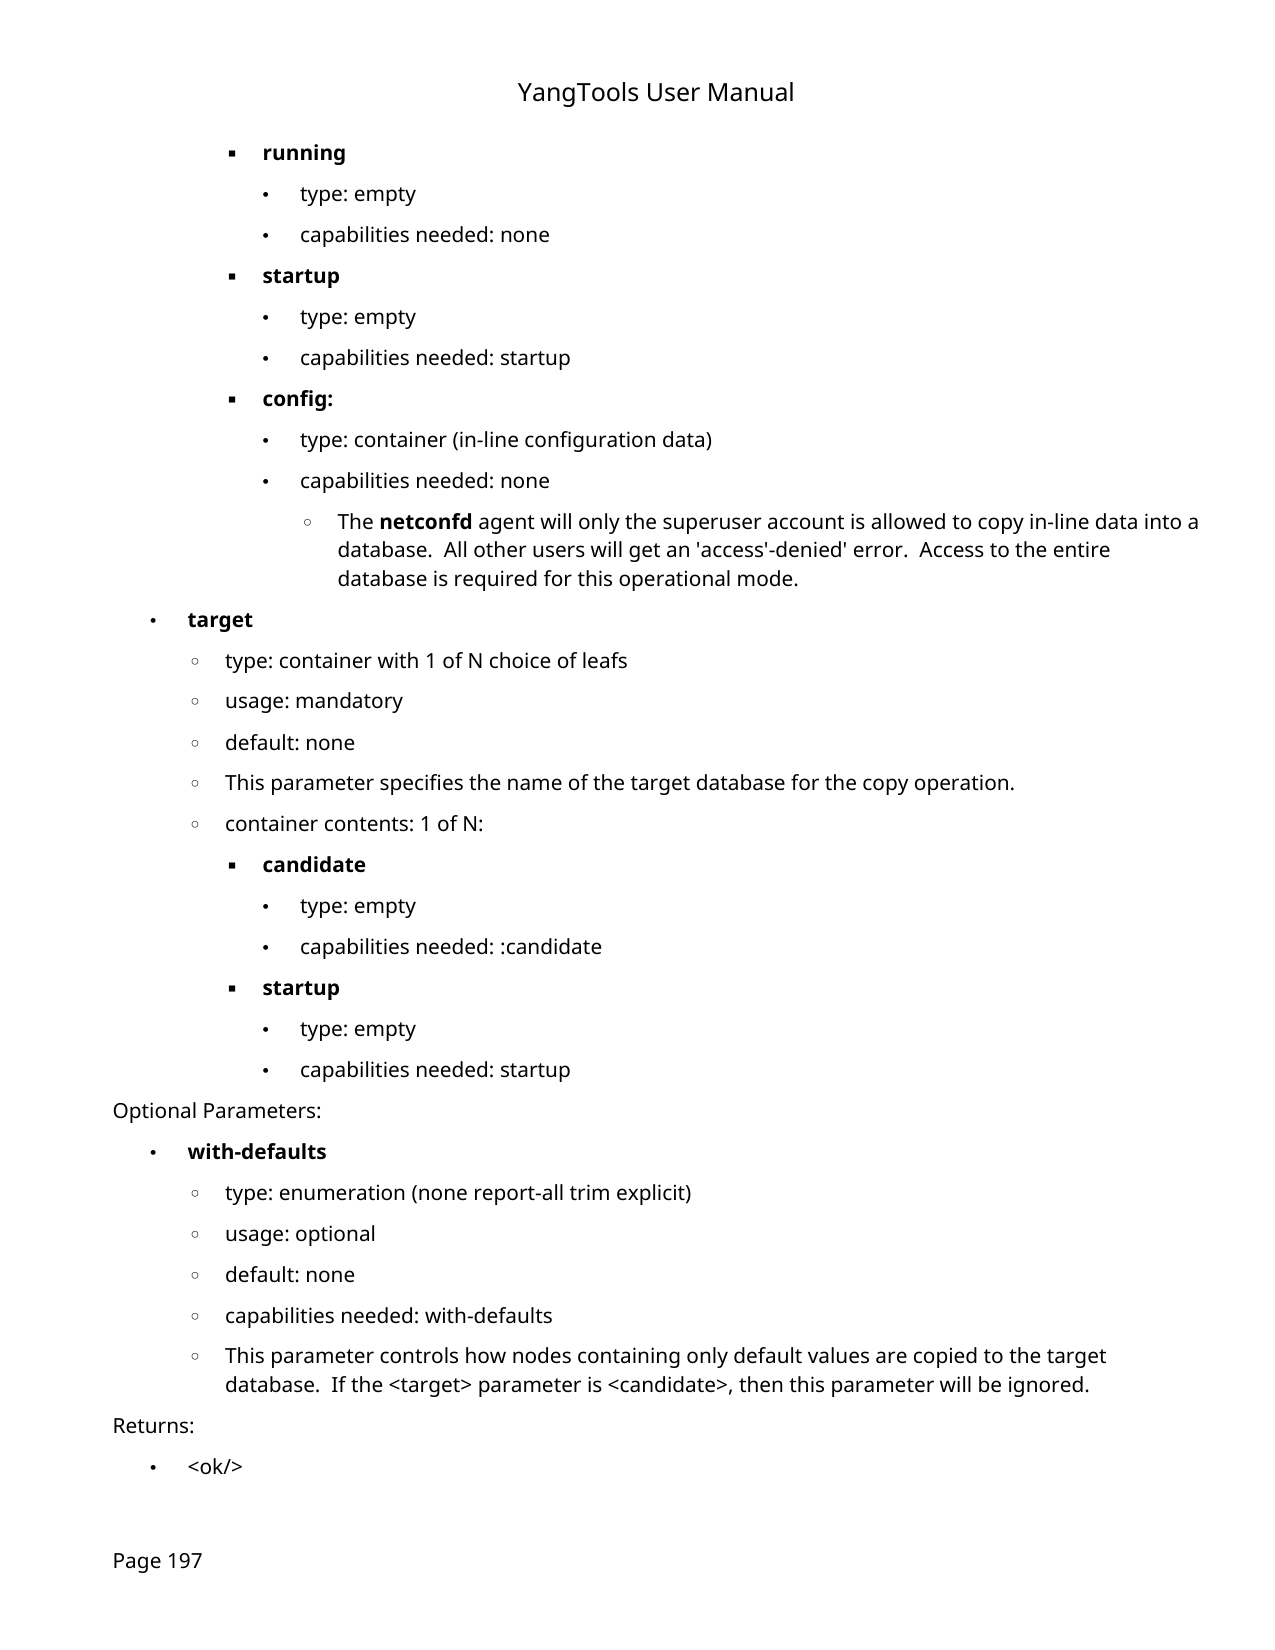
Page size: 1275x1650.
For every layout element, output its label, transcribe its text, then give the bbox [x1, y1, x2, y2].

list type: empty [262, 1014, 1200, 1043]
text Returns: [112, 1411, 1200, 1439]
list target [150, 605, 1200, 633]
list running [225, 138, 1200, 167]
list capabilities needed: none [262, 220, 1200, 249]
list startup [225, 261, 1200, 290]
list default: none [187, 1260, 1200, 1288]
list usage: mandatory [187, 687, 1200, 715]
list type: container with 1 of N choice of leafs [187, 646, 1200, 674]
list startup [225, 973, 1200, 1002]
list type: empty [262, 891, 1200, 920]
list candidate [225, 850, 1200, 879]
list type: enumeration (none report-all trim explicit) [187, 1178, 1200, 1206]
list This parameter controls how nodes containing only default values are copied to the target database. If the <target> parameter is <candidate>, then this parameter will be ignored. [187, 1342, 1200, 1398]
text Optional Parameters: [112, 1096, 1200, 1124]
list type: empty [262, 179, 1200, 208]
list with-defaults [150, 1137, 1200, 1165]
list capabilities needed: startup [262, 1055, 1200, 1083]
list config: [225, 384, 1200, 413]
list type: container (in-line configuration data) [262, 425, 1200, 453]
list capabilities needed: with-defaults [187, 1301, 1200, 1329]
list default: none [187, 728, 1200, 756]
list capabilities needed: none [262, 466, 1200, 494]
list usage: optional [187, 1219, 1200, 1247]
list container contents: 1 of N: [187, 809, 1200, 838]
list type: empty [262, 302, 1200, 331]
list capabilities needed: :candidate [262, 932, 1200, 961]
list <ok/> [150, 1452, 1200, 1480]
list capabilities needed: startup [262, 343, 1200, 372]
list This parameter specifies the name of the target database for the copy operation. [187, 768, 1200, 797]
list The netconfd agent will only the superuser account is allowed to copy in-line data into a database. All other users will get an 'access'-denied' error. Access to the entire database is required for this operational mode. [300, 507, 1200, 592]
